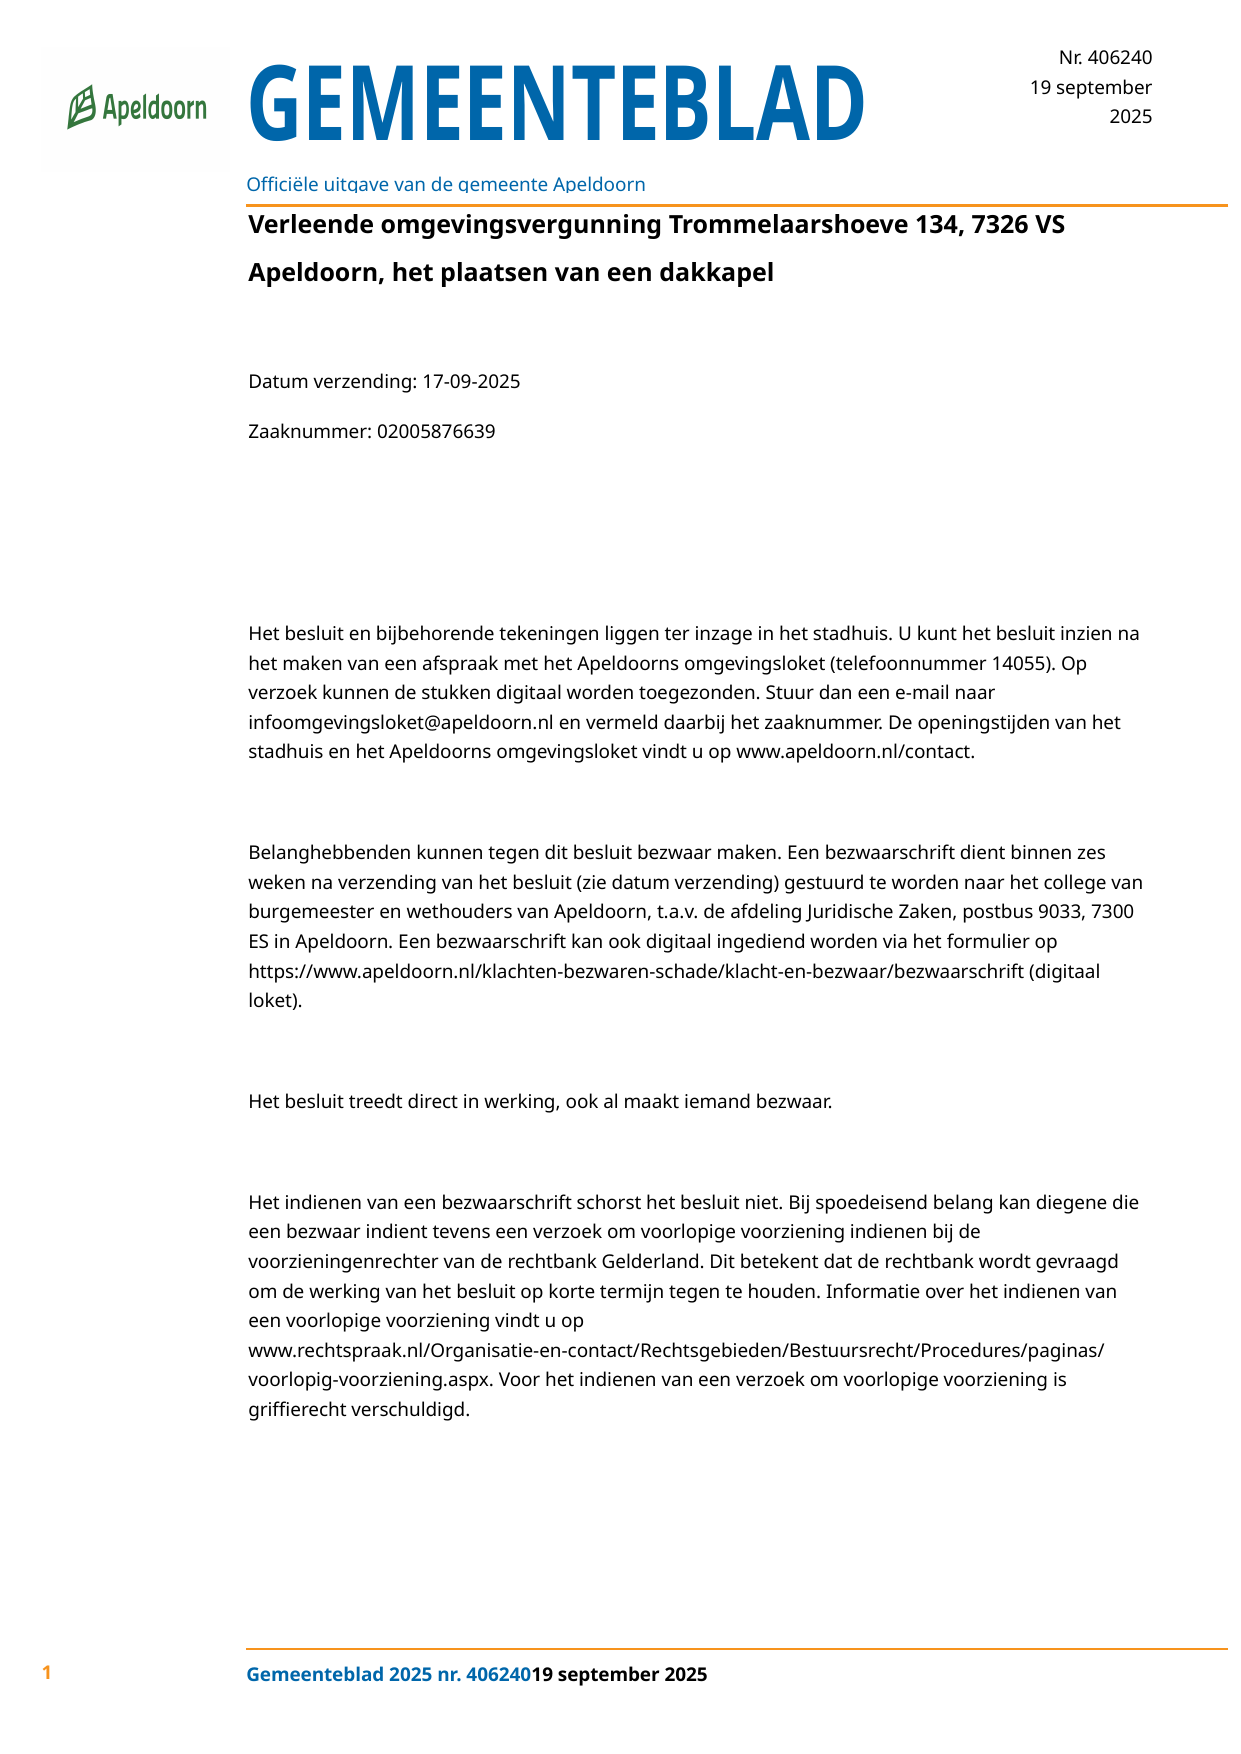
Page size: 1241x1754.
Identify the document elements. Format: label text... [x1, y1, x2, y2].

text Verleende omgevingsvergunning Trommelaarshoeve 134, 7326 VS Apeldoorn, het plaatsen van een dakkapel [248, 207, 1152, 288]
text Belanghebbenden kunnen tegen dit besluit bezwaar maken. Een bezwaarschrift dient binnen zes weken na verzending van het besluit (zie datum verzending) gestuurd te worden naar het college van burgemeester en wethouders van Apeldoorn, t.a.v. de afdeling Juridische Zaken, postbus 9033, 7300 ES in Apeldoorn. Een bezwaarschrift kan ook digitaal ingediend worden via het formulier op https://www.apeldoorn.nl/klachten-bezwaren-schade/klacht-en-bezwaar/bezwaarschrift (digitaal loket). [248, 839, 1152, 1013]
text Het besluit en bijbehorende tekeningen liggen ter inzage in het stadhuis. U kunt het besluit inzien na het maken van een afspraak met het Apeldoorns omgevingsloket (telefoonnummer 14055). Op verzoek kunnen de stukken digitaal worden toegezonden. Stuur dan een e-mail naar infoomgevingsloket@apeldoorn.nl en vermeld daarbij het zaaknummer. De openingstijden van het stadhuis en het Apeldoorns omgevingsloket vindt u op www.apeldoorn.nl/contact. [248, 620, 1152, 764]
text Datum verzending: 17-09-2025 [248, 368, 1152, 394]
text Het indienen van een bezwaarschrift schorst het besluit niet. Bij spoedeisend belang kan diegene die een bezwaar indient tevens een verzoek om voorlopige voorziening indienen bij de voorzieningenrechter van de rechtbank Gelderland. Dit betekent dat de rechtbank wordt gevraagd om de werking van het besluit op korte termijn tegen te houden. Informatie over het indienen van een voorlopige voorziening vindt u op www.rechtspraak.nl/Organisatie-en-contact/Rechtsgebieden/Bestuursrecht/Procedures/paginas/voorlopig-voorziening.aspx. Voor het indienen van een verzoek om voorlopige voorziening is griffierecht verschuldigd. [248, 1189, 1152, 1422]
text Zaaknummer: 02005876639 [248, 419, 1152, 444]
picture [41, 47, 231, 172]
text Het besluit treedt direct in werking, ook al maakt iemand bezwaar. [248, 1088, 1152, 1114]
